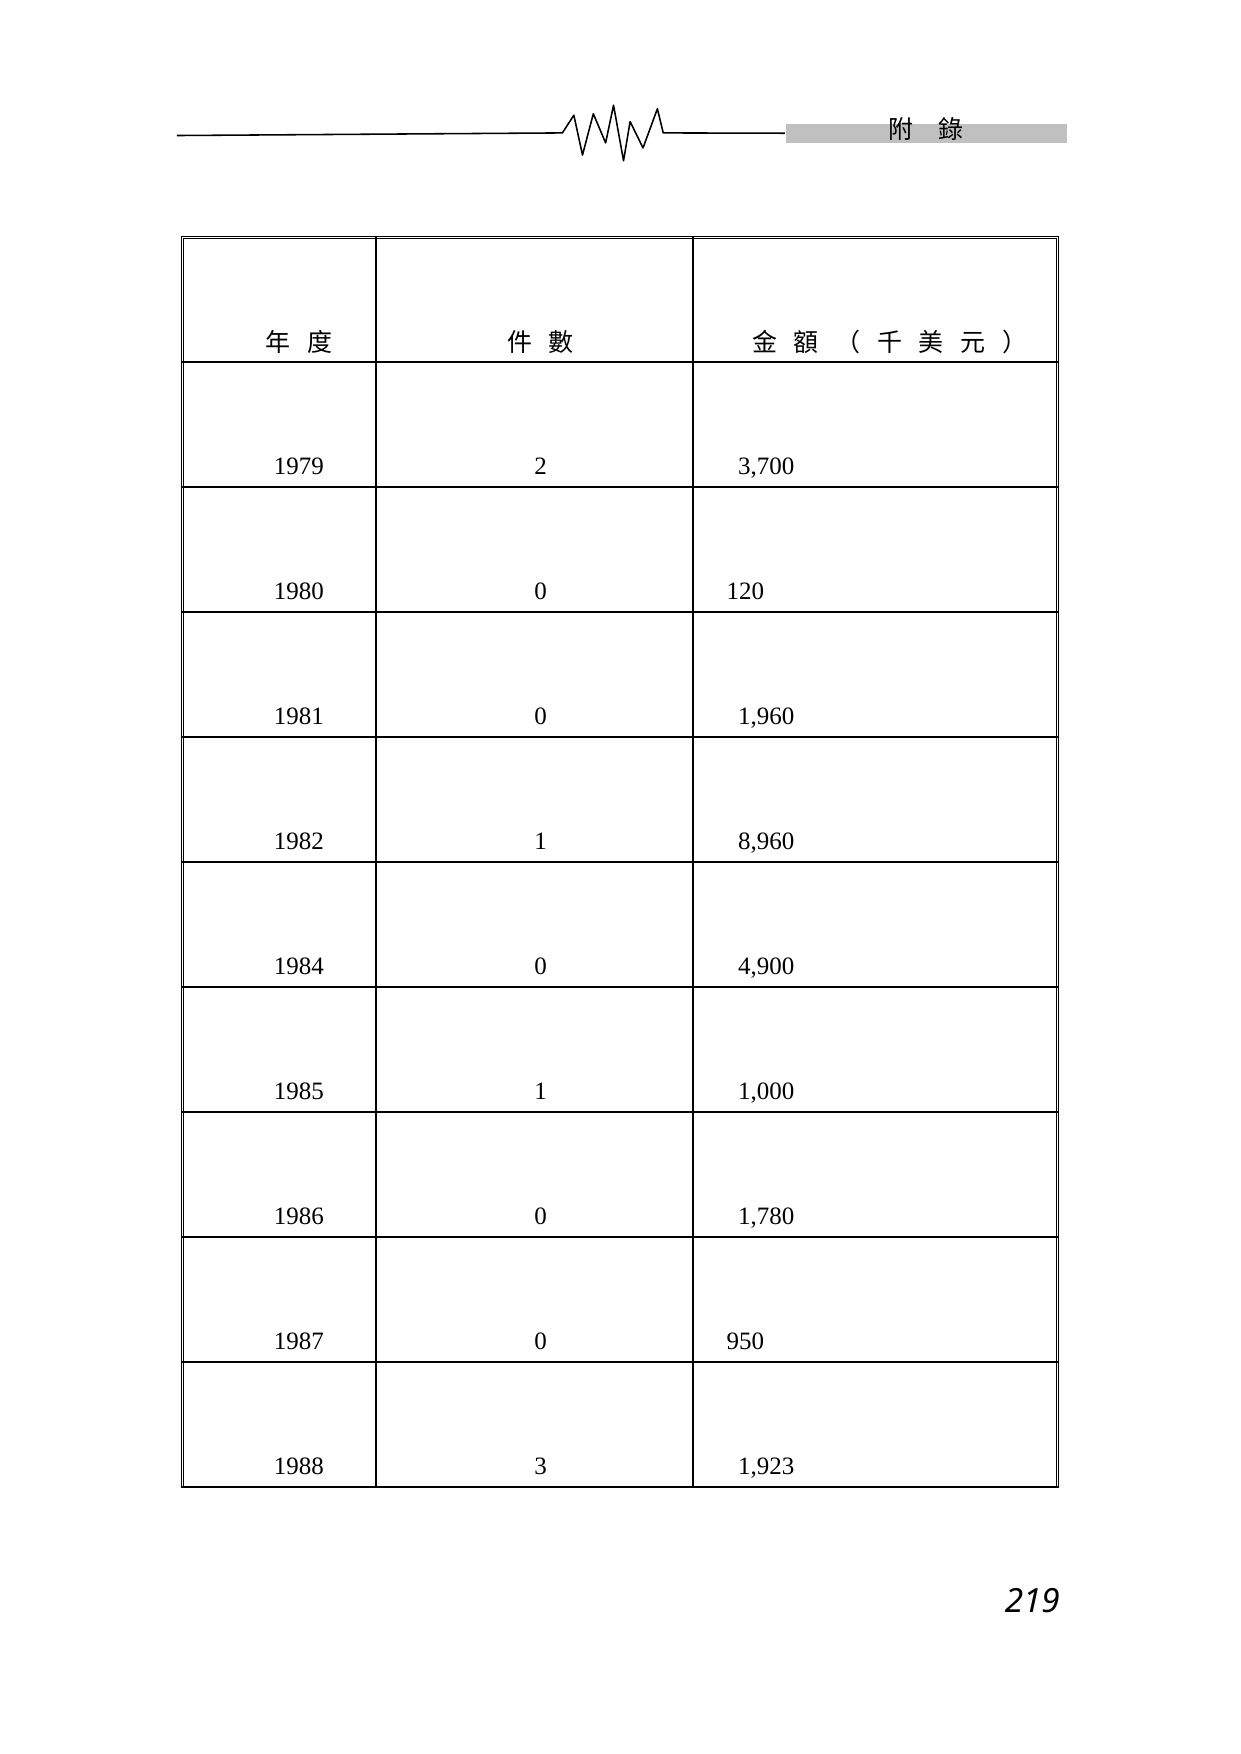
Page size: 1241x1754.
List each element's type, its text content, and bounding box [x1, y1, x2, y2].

table_cell 0 [377, 863, 692, 986]
table_header 年度 [184, 239, 375, 361]
table_cell 1988 [184, 1363, 375, 1486]
table_cell 1,780 [694, 1113, 1056, 1236]
table_header 件數 [377, 239, 692, 361]
table_cell 8,960 [694, 738, 1056, 861]
table_cell 1979 [184, 363, 375, 486]
table_cell 3,700 [694, 363, 1056, 486]
table_cell 1,960 [694, 613, 1056, 736]
table_header 金額（千美元） [694, 239, 1056, 361]
table_cell 1981 [184, 613, 375, 736]
table_cell 0 [377, 488, 692, 611]
table_cell 1 [377, 738, 692, 861]
table_cell 1,000 [694, 988, 1056, 1111]
table_cell 4,900 [694, 863, 1056, 986]
table_cell 1986 [184, 1113, 375, 1236]
table_cell 2 [377, 363, 692, 486]
table_cell 1987 [184, 1238, 375, 1361]
table_cell 3 [377, 1363, 692, 1486]
table_cell 1 [377, 988, 692, 1111]
table_cell 1982 [184, 738, 375, 861]
table_cell 120 [694, 488, 1056, 611]
table_cell 950 [694, 1238, 1056, 1361]
table_cell 1985 [184, 988, 375, 1111]
table_cell 1,923 [694, 1363, 1056, 1486]
table_cell 1984 [184, 863, 375, 986]
table_cell 0 [377, 1238, 692, 1361]
table_cell 1980 [184, 488, 375, 611]
table_cell 0 [377, 613, 692, 736]
table_cell 0 [377, 1113, 692, 1236]
